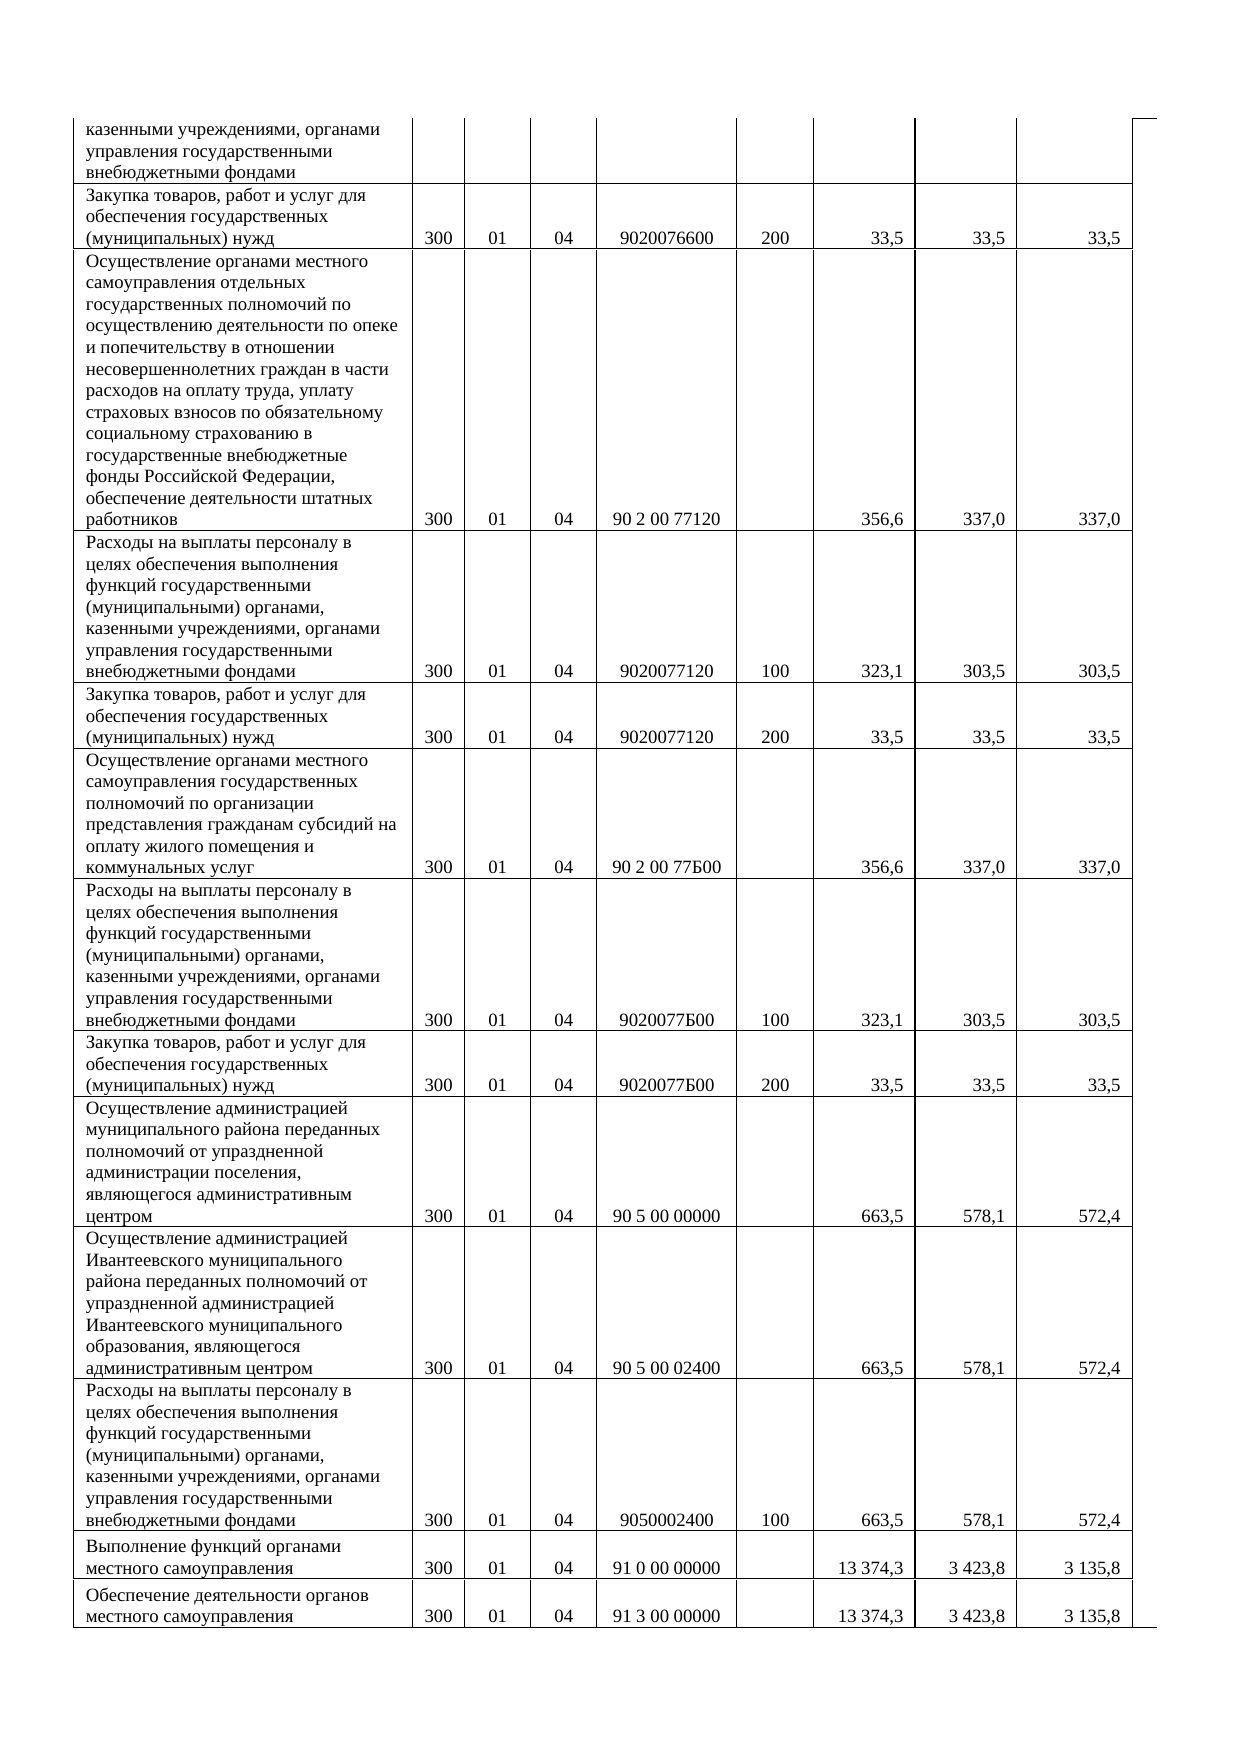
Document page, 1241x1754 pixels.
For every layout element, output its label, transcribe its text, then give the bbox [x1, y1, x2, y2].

table_cell 90 5 00 02400 [597, 1227, 736, 1378]
table_cell [737, 1531, 813, 1578]
table_cell 04 [531, 683, 596, 748]
table_cell [1133, 119, 1157, 184]
table_cell 100 [737, 531, 813, 682]
table_cell [597, 118, 736, 183]
table_cell [1133, 1580, 1157, 1627]
table_cell 572,4 [1017, 1379, 1132, 1530]
table_cell 9050002400 [597, 1379, 736, 1530]
table_cell 303,5 [1017, 531, 1132, 682]
table_cell 33,5 [814, 184, 914, 248]
table_cell [1133, 184, 1157, 249]
table_cell [737, 1580, 813, 1627]
table_cell 04 [531, 531, 596, 682]
table_cell 100 [737, 879, 813, 1030]
table_cell 3 423,8 [916, 1580, 1016, 1627]
table_cell 323,1 [814, 531, 914, 682]
table_cell 300 [413, 1097, 464, 1226]
table_cell 33,5 [814, 1031, 914, 1096]
table_cell [1017, 118, 1132, 183]
table_cell 01 [465, 1580, 530, 1627]
table_cell 01 [465, 184, 530, 248]
table_cell 356,6 [814, 749, 914, 878]
table_cell Осуществление органами местного самоуправления отдельных государственных полномочий по осуществлению деятельности по опеке и попечительству в отношении несовершеннолетних граждан в части расходов на оплату труда, уплату страховых взносов по обязательному социальному страхованию в государственные внебюджетные фонды Российской Федерации, обеспечение деятельности штатных работников [74, 250, 412, 530]
table_cell 01 [465, 1031, 530, 1096]
table_cell [916, 118, 1016, 183]
table_cell 13 374,3 [814, 1580, 914, 1627]
table_cell Выполнение функций органами местного самоуправления [74, 1531, 412, 1578]
table_cell 663,5 [814, 1379, 914, 1530]
table_cell 3 423,8 [916, 1531, 1016, 1578]
table_cell 01 [465, 250, 530, 530]
table_cell Закупка товаров, работ и услуг для обеспечения государственных (муниципальных) нужд [74, 184, 412, 248]
table_cell [1133, 683, 1157, 749]
table_cell 300 [413, 683, 464, 748]
table_cell 200 [737, 683, 813, 748]
table_cell Осуществление органами местного самоуправления государственных полномочий по организации представления гражданам субсидий на оплату жилого помещения и коммунальных услуг [74, 749, 412, 878]
table_cell [1133, 879, 1157, 1031]
table_cell 300 [413, 1379, 464, 1530]
table_cell 300 [413, 1580, 464, 1627]
table_cell 300 [413, 749, 464, 878]
table_cell 300 [413, 184, 464, 248]
table_cell 04 [531, 1531, 596, 1578]
table_cell 01 [465, 1531, 530, 1578]
table_cell 33,5 [1017, 683, 1132, 748]
table_cell Расходы на выплаты персоналу в целях обеспечения выполнения функций государственными (муниципальными) органами, казенными учреждениями, органами управления государственными внебюджетными фондами [74, 1379, 412, 1530]
table_cell 356,6 [814, 250, 914, 530]
table_cell [737, 1097, 813, 1226]
table_cell 01 [465, 749, 530, 878]
table_cell 337,0 [916, 749, 1016, 878]
table_cell 303,5 [1017, 879, 1132, 1030]
table_cell 337,0 [1017, 250, 1132, 530]
table_cell 100 [737, 1379, 813, 1530]
table_cell 90 5 00 00000 [597, 1097, 736, 1226]
table_cell Осуществление администрацией Ивантеевского муниципального района переданных полномочий от упраздненной администрацией Ивантеевского муниципального образования, являющегося административным центром [74, 1227, 412, 1378]
table_cell 3 135,8 [1017, 1580, 1132, 1627]
table_cell [737, 1227, 813, 1378]
table_cell 578,1 [916, 1097, 1016, 1226]
table_cell Закупка товаров, работ и услуг для обеспечения государственных (муниципальных) нужд [74, 1031, 412, 1096]
table_cell 33,5 [1017, 1031, 1132, 1096]
table_cell 578,1 [916, 1227, 1016, 1378]
table_cell 04 [531, 1580, 596, 1627]
table_cell [531, 118, 596, 183]
table_cell [1133, 1379, 1157, 1531]
table_cell 01 [465, 1379, 530, 1530]
table_cell 300 [413, 1227, 464, 1378]
table_cell 300 [413, 531, 464, 682]
table_cell 578,1 [916, 1379, 1016, 1530]
table_cell 3 135,8 [1017, 1531, 1132, 1578]
table_cell 91 3 00 00000 [597, 1580, 736, 1627]
table_cell Осуществление администрацией муниципального района переданных полномочий от упраздненной администрации поселения, являющегося административным центром [74, 1097, 412, 1226]
table_cell 04 [531, 250, 596, 530]
table_cell [1133, 1031, 1157, 1097]
table_cell 300 [413, 879, 464, 1030]
table_cell 33,5 [916, 184, 1016, 248]
table_cell 300 [413, 1031, 464, 1096]
table_cell 33,5 [916, 1031, 1016, 1096]
table_cell 337,0 [916, 250, 1016, 530]
table_cell 01 [465, 683, 530, 748]
table_cell 01 [465, 531, 530, 682]
table_cell 04 [531, 1031, 596, 1096]
table_cell 33,5 [814, 683, 914, 748]
table_cell 323,1 [814, 879, 914, 1030]
table_cell 04 [531, 1227, 596, 1378]
table_cell казенными учреждениями, органами управления государственными внебюджетными фондами [74, 118, 412, 183]
table_cell [1133, 531, 1157, 683]
table_cell [465, 118, 530, 183]
table_cell 04 [531, 749, 596, 878]
table_cell 90 2 00 77120 [597, 250, 736, 530]
table_cell 200 [737, 1031, 813, 1096]
table_cell 13 374,3 [814, 1531, 914, 1578]
table_cell Закупка товаров, работ и услуг для обеспечения государственных (муниципальных) нужд [74, 683, 412, 748]
table_cell Расходы на выплаты персоналу в целях обеспечения выполнения функций государственными (муниципальными) органами, казенными учреждениями, органами управления государственными внебюджетными фондами [74, 531, 412, 682]
table_cell 9020076600 [597, 184, 736, 248]
table_cell [737, 749, 813, 878]
table_cell 300 [413, 1531, 464, 1578]
table_cell [413, 118, 464, 183]
table_cell [1133, 250, 1157, 531]
table_cell 663,5 [814, 1097, 914, 1226]
table_cell 9020077Б00 [597, 1031, 736, 1096]
table_cell 04 [531, 1097, 596, 1226]
table_cell 9020077120 [597, 531, 736, 682]
table_cell [737, 118, 813, 183]
table_cell 33,5 [916, 683, 1016, 748]
table_cell 9020077Б00 [597, 879, 736, 1030]
table_cell 91 0 00 00000 [597, 1531, 736, 1578]
table_cell 303,5 [916, 879, 1016, 1030]
table_cell 04 [531, 184, 596, 248]
table_cell 01 [465, 1227, 530, 1378]
table_cell Обеспечение деятельности органов местного самоуправления [74, 1580, 412, 1627]
table_cell 200 [737, 184, 813, 248]
table_cell 303,5 [916, 531, 1016, 682]
table_cell [737, 250, 813, 530]
table_cell 300 [413, 250, 464, 530]
table_cell [1133, 1227, 1157, 1379]
table_cell 04 [531, 1379, 596, 1530]
table_cell [1133, 1531, 1157, 1579]
table_cell 9020077120 [597, 683, 736, 748]
table_cell [1133, 1097, 1157, 1227]
table_cell 663,5 [814, 1227, 914, 1378]
table_cell [1133, 749, 1157, 879]
table_cell Расходы на выплаты персоналу в целях обеспечения выполнения функций государственными (муниципальными) органами, казенными учреждениями, органами управления государственными внебюджетными фондами [74, 879, 412, 1030]
table_cell 572,4 [1017, 1227, 1132, 1378]
table_cell 572,4 [1017, 1097, 1132, 1226]
table_cell 01 [465, 879, 530, 1030]
table_cell 337,0 [1017, 749, 1132, 878]
table_cell 33,5 [1017, 184, 1132, 248]
table_cell [814, 118, 914, 183]
table_cell 90 2 00 77Б00 [597, 749, 736, 878]
table_cell 01 [465, 1097, 530, 1226]
table_cell 04 [531, 879, 596, 1030]
